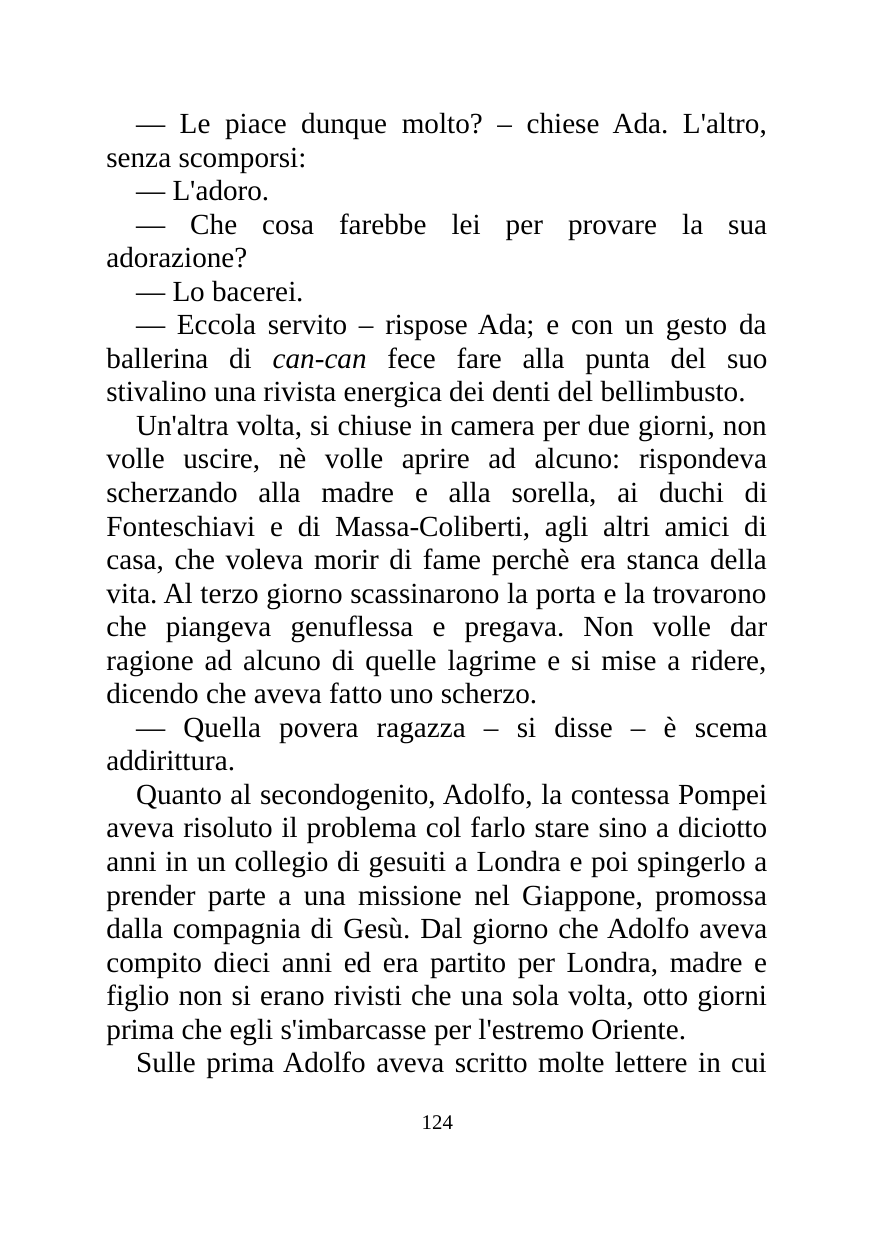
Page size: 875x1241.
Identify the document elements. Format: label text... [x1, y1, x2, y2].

text Quanto al secondogenito, Adolfo, la contessa Pompei aveva risoluto il problema col farlo stare sino a diciotto anni in un collegio di gesuiti a Londra e poi spingerlo a prender parte a una missione nel Giappone, promossa dalla compagnia di Gesù. Dal giorno che Adolfo aveva compito dieci anni ed era partito per Londra, madre e figlio non si erano rivisti che una sola volta, otto giorni prima che egli s'imbarcasse per l'estremo Oriente. [106, 777, 768, 1045]
text Un'altra volta, si chiuse in camera per due giorni, non volle uscire, nè volle aprire ad alcuno: rispondeva scherzando alla madre e alla sorella, ai duchi di Fonteschiavi e di Massa-Coliberti, agli altri amici di casa, che voleva morir di fame perchè era stanca della vita. Al terzo giorno scassinarono la porta e la trovarono che piangeva genuflessa e pregava. Non volle dar ragione ad alcuno di quelle lagrime e si mise a ridere, dicendo che aveva fatto uno scherzo. [106, 408, 768, 710]
text — Eccola servito – rispose Ada; e con un gesto da ballerina di can-can fece fare alla punta del suo stivalino una rivista energica dei denti del bellimbusto. [106, 307, 768, 408]
text — L'adoro. [106, 173, 768, 207]
text — Lo bacerei. [106, 274, 768, 307]
text — Le piace dunque molto? – chiese Ada. L'altro, senza scomporsi: [106, 106, 768, 173]
text — Quella povera ragazza – si disse – è scema addirittura. [106, 710, 768, 777]
text Sulle prima Adolfo aveva scritto molte lettere in cui [106, 1045, 768, 1079]
text — Che cosa farebbe lei per provare la sua adorazione? [106, 207, 768, 274]
